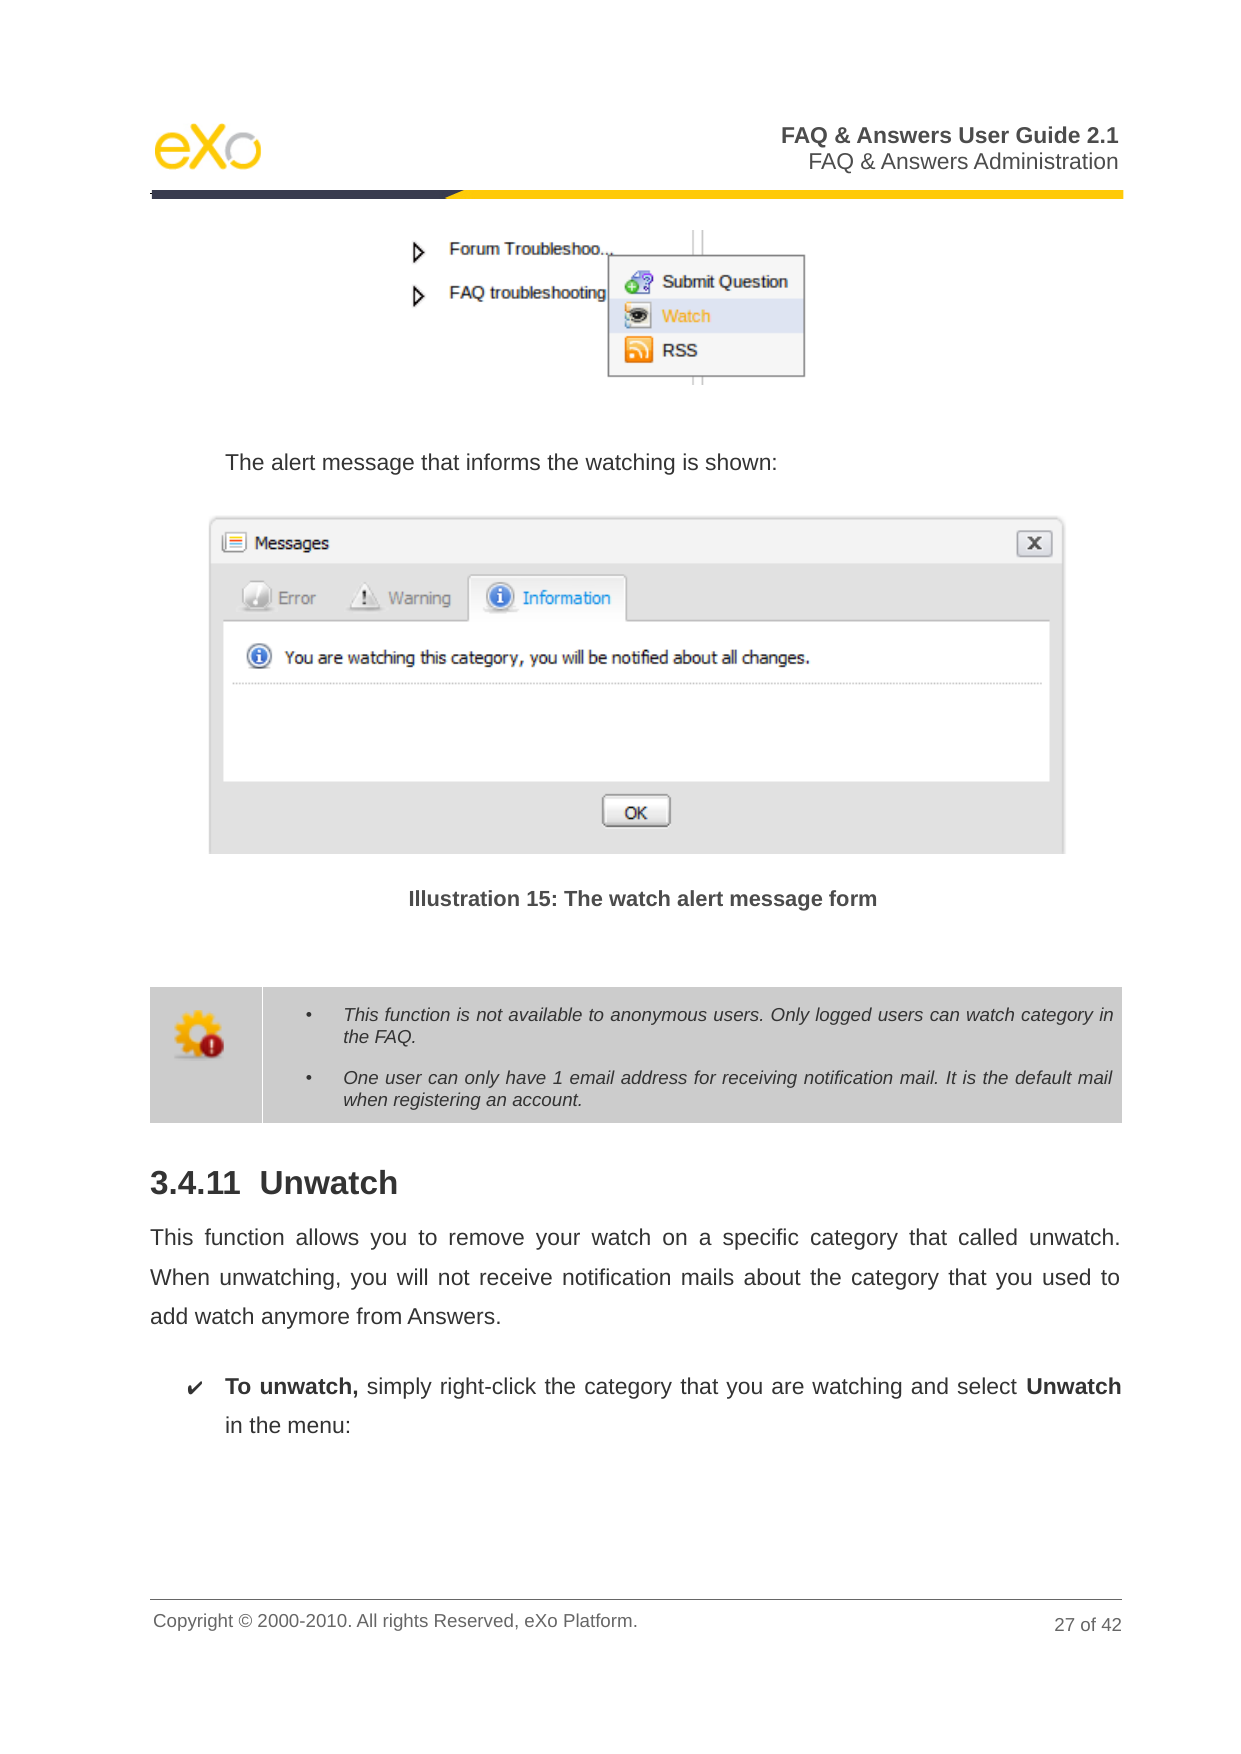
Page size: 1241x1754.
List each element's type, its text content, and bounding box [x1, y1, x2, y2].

list The alert message that informs the watching is shown: [187, 449, 1122, 475]
picture [173, 1010, 224, 1061]
list Illustration 15: The watch alert message form [166, 854, 1120, 911]
table_header This function is not available to anonymous users. Only logged users can watch category in the FAQ. One user can only have 1 email address for receiving notification mail. It is the default mail when registering an account. [263, 987, 1122, 1123]
text This function allows you to remove your watch on a specific category that called unwatch. When unwatching, you will not receive notification mails about the category that you used to add watch anymore from Answers. [150, 1224, 1122, 1329]
picture [151, 190, 1124, 199]
list To unwatch, simply right-click the category that you are watching and select Unwatch in the menu: [187, 1373, 1122, 1438]
picture [409, 230, 809, 385]
table_header [150, 987, 262, 1123]
picture [208, 515, 1067, 854]
picture [155, 123, 262, 170]
subtitle Unwatch [150, 1163, 1122, 1202]
